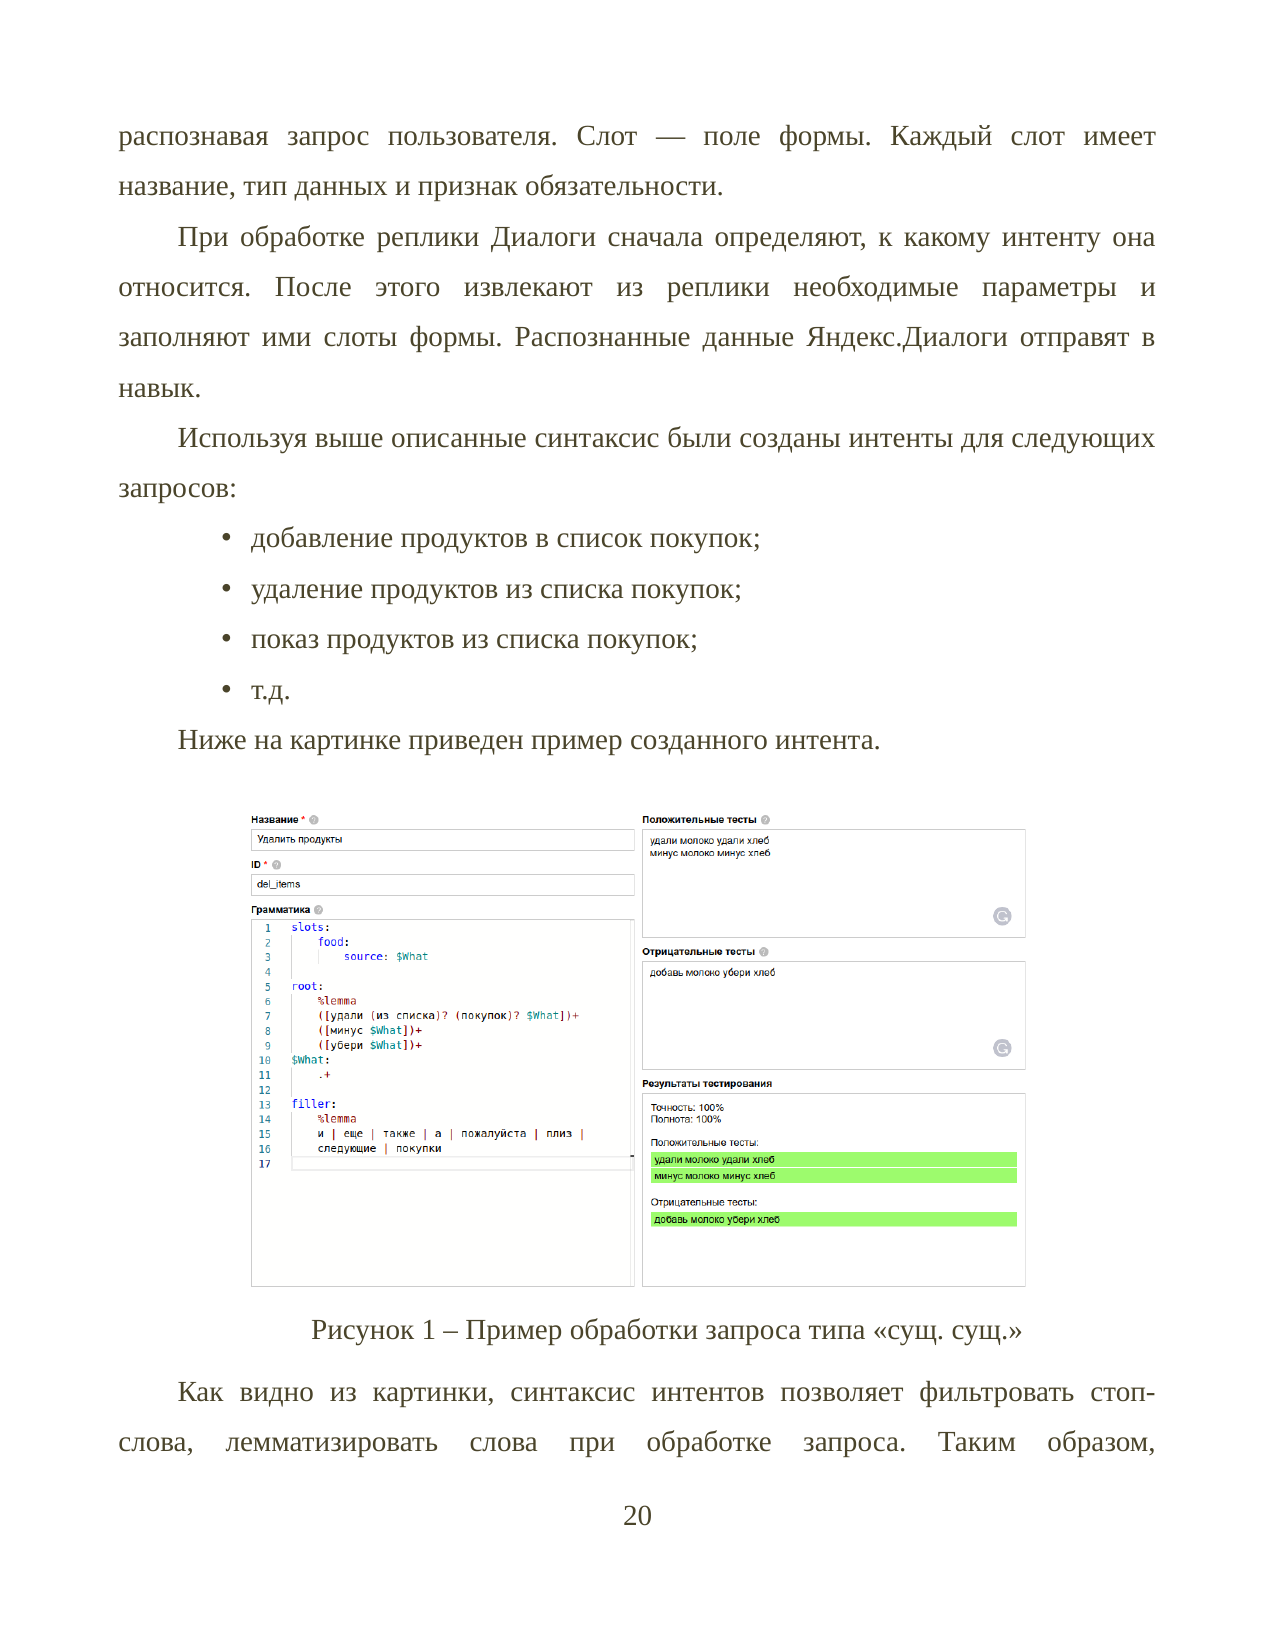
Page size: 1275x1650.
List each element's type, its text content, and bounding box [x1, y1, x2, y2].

list удаление продуктов из списка покупок; [162, 571, 1157, 605]
list показ продуктов из списка покупок; [162, 621, 1157, 655]
text Как видно из картинки, синтаксис интентов позволяет фильтровать стоп-слова, лемматизировать слова при обработке запроса. Таким образом, [118, 1374, 1157, 1458]
subtitle Рисунок 1 – Пример обработки запроса типа «сущ. сущ.» [118, 773, 1157, 1346]
picture [239, 804, 1036, 1296]
text Используя выше описанные синтаксис были созданы интенты для следующих запросов: [118, 420, 1157, 504]
text Ниже на картинке приведен пример созданного интента. [118, 722, 1157, 756]
list добавление продуктов в список покупок; [162, 521, 1157, 554]
list т.д. [162, 672, 1157, 706]
text распознавая запрос пользователя. Слот — поле формы. Каждый слот имеет название, тип данных и признак обязательности. [118, 118, 1157, 202]
text При обработке реплики Диалоги сначала определяют, к какому интенту она относится. После этого извлекают из реплики необходимые параметры и заполняют ими слоты формы. Распознанные данные Яндекс.Диалоги отправят в навык. [118, 219, 1157, 403]
